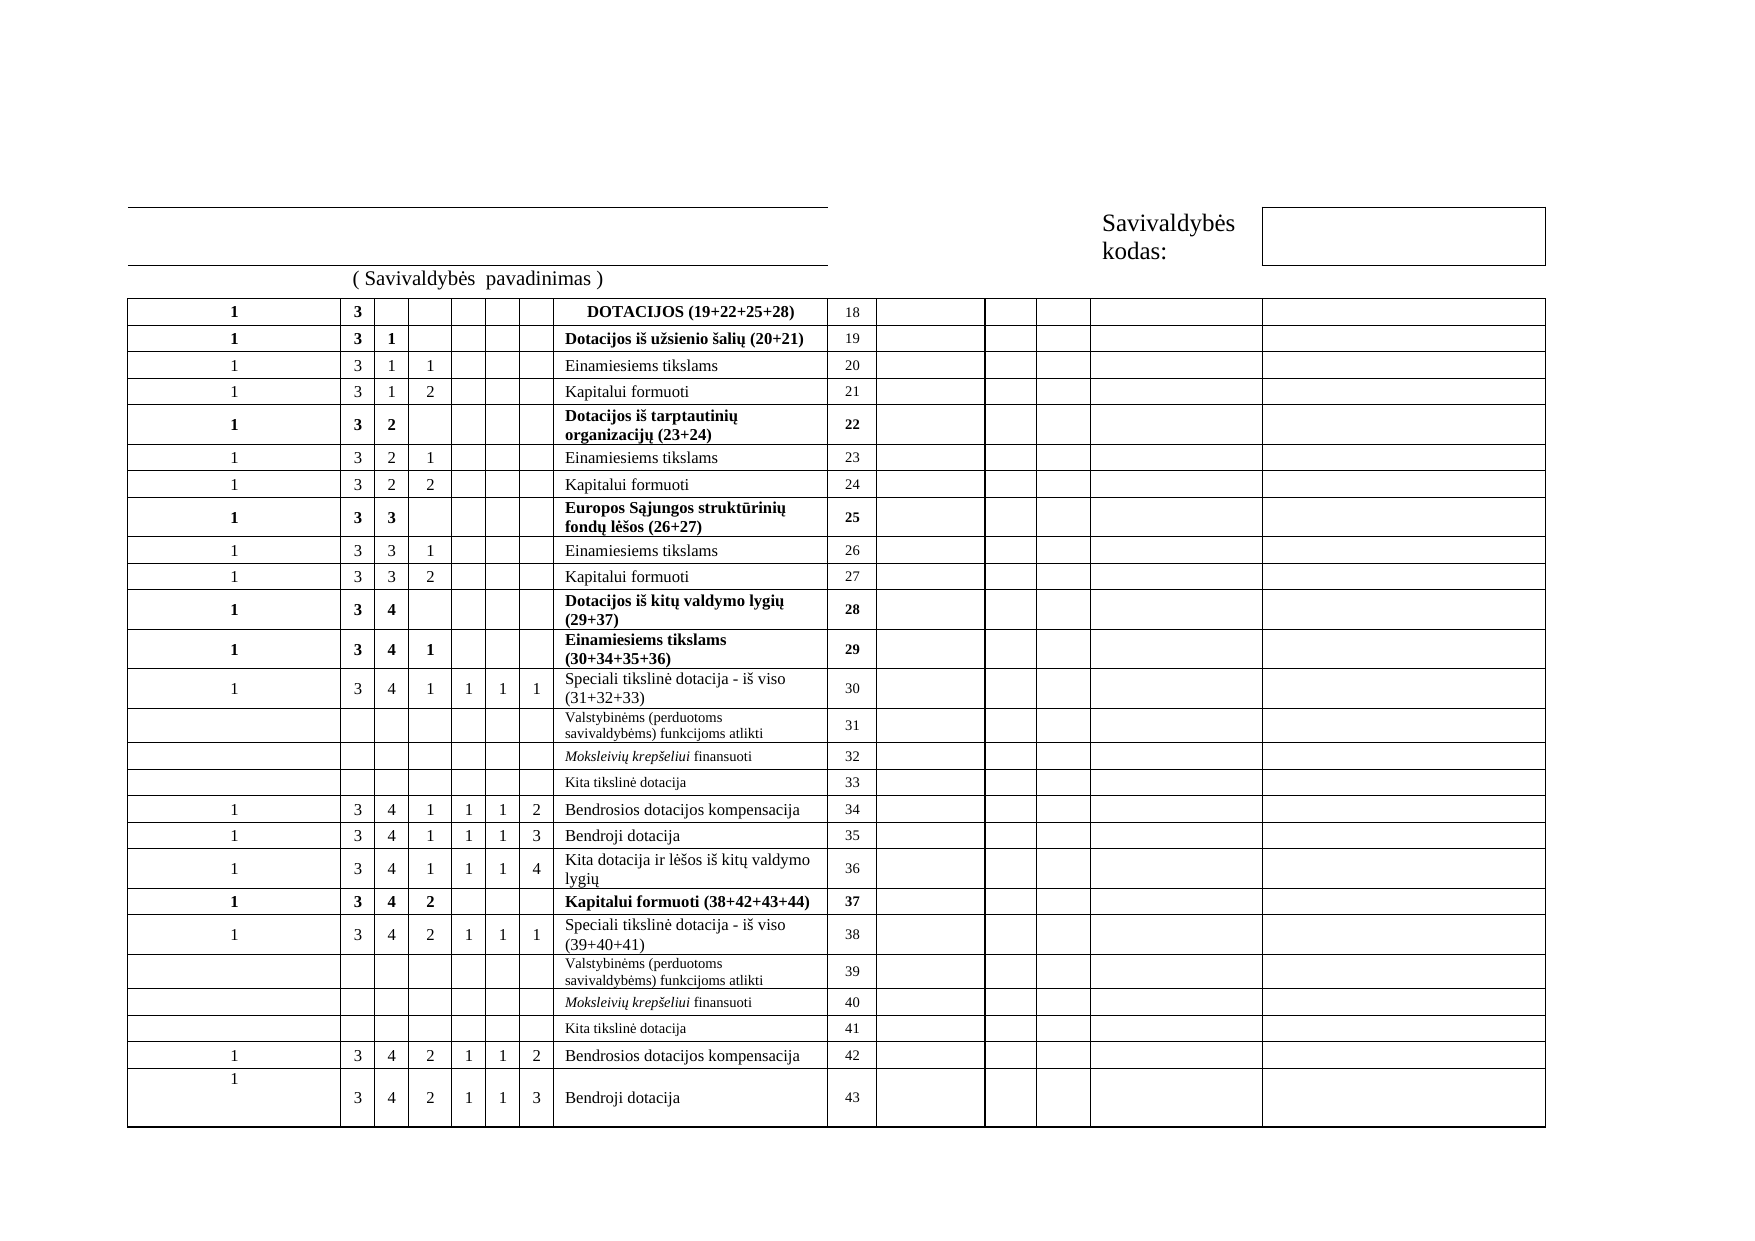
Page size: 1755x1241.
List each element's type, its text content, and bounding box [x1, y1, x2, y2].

table_cell 23 [828, 445, 876, 470]
table_cell [985, 265, 1036, 298]
table_cell 4 [375, 889, 408, 914]
table_cell 4 [375, 630, 408, 668]
table_cell 33 [828, 770, 876, 795]
table_cell [1091, 955, 1262, 988]
table_cell Kapitalui formuoti [554, 564, 827, 589]
table_cell 1 [486, 823, 519, 848]
table_cell Valstybinėms (perduotoms savivaldybėms) funkcijoms atlikti [554, 955, 827, 988]
table_cell [452, 955, 485, 988]
table_cell 1 [375, 379, 408, 404]
table_cell [877, 379, 984, 404]
table_cell [986, 471, 1036, 497]
table_cell [877, 564, 984, 589]
table_cell [1037, 770, 1090, 795]
table_cell 2 [520, 1042, 553, 1068]
table_cell [452, 564, 485, 589]
table_cell [409, 989, 451, 1015]
table_cell [452, 537, 485, 563]
table_cell 28 [828, 590, 876, 629]
table_cell 3 [341, 1069, 374, 1126]
table_cell [1037, 630, 1090, 668]
table_cell Dotacijos iš tarptautinių organizacijų (23+24) [554, 405, 827, 444]
table_cell [452, 743, 485, 768]
table_cell 3 [341, 630, 374, 668]
table_cell 38 [828, 915, 876, 953]
table_cell 2 [409, 889, 451, 914]
table_cell 3 [341, 849, 374, 888]
table_cell Dotacijos iš užsienio šalių (20+21) [554, 326, 827, 351]
table_cell [1263, 1069, 1545, 1126]
table_cell [375, 955, 408, 988]
table_cell [128, 709, 340, 742]
table_cell [1091, 498, 1262, 536]
table_cell [986, 1069, 1036, 1126]
table_cell 3 [341, 326, 374, 351]
table_cell [452, 299, 485, 324]
table_cell [1091, 379, 1262, 404]
table_cell [1091, 823, 1262, 848]
table_cell [877, 590, 984, 629]
table_cell [1091, 564, 1262, 589]
table_cell [877, 207, 985, 265]
table_cell [486, 405, 519, 444]
table_cell [486, 299, 519, 324]
table_cell 43 [828, 1069, 876, 1126]
table_cell [986, 326, 1036, 351]
table_cell [486, 471, 519, 497]
table_cell 3 [341, 590, 374, 629]
table_cell 3 [375, 564, 408, 589]
table_cell 2 [375, 445, 408, 470]
table_cell 30 [828, 669, 876, 707]
table_cell 34 [828, 796, 876, 822]
table_cell [877, 498, 984, 536]
table_cell Valstybinėms (perduotoms savivaldybėms) funkcijoms atlikti [554, 709, 827, 742]
table_cell [1263, 537, 1545, 563]
table_cell 1 [486, 796, 519, 822]
table_cell [1263, 823, 1545, 848]
table_cell [1091, 915, 1262, 953]
table_cell [1037, 537, 1090, 563]
table_cell [1263, 352, 1545, 378]
table_cell 19 [828, 326, 876, 351]
table_cell 3 [341, 823, 374, 848]
table_cell 40 [828, 989, 876, 1015]
table_cell [1091, 796, 1262, 822]
table_cell 2 [409, 1069, 451, 1126]
table_cell [128, 989, 340, 1015]
table_cell [1037, 823, 1090, 848]
table_cell [1037, 326, 1090, 351]
table_cell [452, 989, 485, 1015]
table_cell 22 [828, 405, 876, 444]
table_cell 1 [452, 669, 485, 707]
table_cell [520, 445, 553, 470]
table_cell [375, 1016, 408, 1041]
table_cell [452, 630, 485, 668]
table_cell 1 [452, 849, 485, 888]
table_cell [877, 915, 984, 953]
table_cell [986, 743, 1036, 768]
table_cell [1091, 352, 1262, 378]
table_cell [409, 590, 451, 629]
table_cell 1 [520, 669, 553, 707]
table_cell 1 [375, 352, 408, 378]
table_cell 1 [128, 379, 340, 404]
table_cell [452, 379, 485, 404]
table_cell [1091, 770, 1262, 795]
table_cell [986, 590, 1036, 629]
table_cell [1037, 669, 1090, 707]
table_cell [1037, 889, 1090, 914]
table_cell [486, 326, 519, 351]
table_cell [986, 352, 1036, 378]
table_cell [1263, 669, 1545, 707]
table_cell 1 [128, 498, 340, 536]
table_cell [986, 537, 1036, 563]
table_cell [409, 770, 451, 795]
table_cell [1037, 989, 1090, 1015]
table_cell [877, 955, 984, 988]
table_cell [128, 1016, 340, 1041]
table_cell [341, 955, 374, 988]
table_cell [1037, 1042, 1090, 1068]
table_cell [1037, 849, 1090, 888]
table_cell [520, 709, 553, 742]
table_cell [986, 989, 1036, 1015]
table_cell [341, 1016, 374, 1041]
table_cell [520, 537, 553, 563]
table_cell [452, 889, 485, 914]
table_cell 1 [486, 915, 519, 953]
table_cell [486, 498, 519, 536]
table_cell [877, 352, 984, 378]
table_cell 3 [341, 537, 374, 563]
table_cell [877, 1042, 984, 1068]
table_cell 1 [409, 823, 451, 848]
table_cell 1 [128, 823, 340, 848]
table_cell 3 [341, 445, 374, 470]
table_cell [128, 955, 340, 988]
table_cell [1263, 326, 1545, 351]
table_cell [452, 590, 485, 629]
table_cell 2 [375, 405, 408, 444]
table_cell 37 [828, 889, 876, 914]
table_cell [520, 471, 553, 497]
table_cell 1 [409, 796, 451, 822]
table_cell [986, 770, 1036, 795]
table_cell [409, 1016, 451, 1041]
table_cell [409, 743, 451, 768]
table_cell [1091, 669, 1262, 707]
table_cell Kita tikslinė dotacija [554, 770, 827, 795]
table_cell [986, 955, 1036, 988]
table_cell [1263, 299, 1545, 324]
table_cell 27 [828, 564, 876, 589]
table_cell 21 [828, 379, 876, 404]
table_cell [409, 326, 451, 351]
table_cell [486, 770, 519, 795]
table_cell Einamiesiems tikslams [554, 352, 827, 378]
table_cell [486, 590, 519, 629]
table_cell 20 [828, 352, 876, 378]
table_cell 4 [375, 590, 408, 629]
table_cell 1 [452, 796, 485, 822]
table_cell 4 [375, 669, 408, 707]
table_cell 4 [375, 1069, 408, 1126]
table_cell [1091, 299, 1262, 324]
table_cell [520, 498, 553, 536]
table_cell [1037, 915, 1090, 953]
table_cell [1263, 498, 1545, 536]
table_cell 3 [375, 498, 408, 536]
table_cell [128, 770, 340, 795]
table_cell 1 [486, 1042, 519, 1068]
table_cell [520, 743, 553, 768]
table_cell [986, 849, 1036, 888]
table_cell Einamiesiems tikslams [554, 537, 827, 563]
table_cell 3 [341, 299, 374, 324]
table_cell 1 [409, 849, 451, 888]
table_cell 3 [375, 537, 408, 563]
table_cell [986, 1042, 1036, 1068]
table_cell [828, 265, 877, 298]
table_cell 1 [486, 669, 519, 707]
table_cell Bendroji dotacija [554, 823, 827, 848]
table_cell 32 [828, 743, 876, 768]
table_cell [409, 955, 451, 988]
table_cell 1 [452, 1042, 485, 1068]
table_cell [986, 823, 1036, 848]
table_cell 1 [128, 445, 340, 470]
table_cell [986, 1016, 1036, 1041]
table_cell 2 [520, 796, 553, 822]
table_cell [486, 889, 519, 914]
table_cell [1091, 445, 1262, 470]
table_cell 4 [375, 915, 408, 953]
table_cell 25 [828, 498, 876, 536]
table_cell [1037, 564, 1090, 589]
table_cell Kita dotacija ir lėšos iš kitų valdymo lygių [554, 849, 827, 888]
table_cell [486, 955, 519, 988]
table_cell [1091, 889, 1262, 914]
table_cell 29 [828, 630, 876, 668]
table_cell [1037, 955, 1090, 988]
table_cell [520, 590, 553, 629]
table_cell [375, 989, 408, 1015]
table_cell [452, 709, 485, 742]
table_cell 31 [828, 709, 876, 742]
table_cell [828, 207, 877, 265]
table_cell [877, 405, 984, 444]
table_cell 1 [486, 1069, 519, 1126]
table_cell [1263, 955, 1545, 988]
table_cell [1263, 590, 1545, 629]
table_cell [986, 564, 1036, 589]
table_cell [877, 770, 984, 795]
table_cell [1037, 379, 1090, 404]
table_cell [409, 405, 451, 444]
table_cell [520, 955, 553, 988]
table_cell [986, 630, 1036, 668]
table_cell [877, 265, 985, 298]
table_cell 2 [375, 471, 408, 497]
table_cell [1037, 709, 1090, 742]
table_cell [1091, 405, 1262, 444]
table_cell [1037, 590, 1090, 629]
table_cell [986, 796, 1036, 822]
table_cell 1 [128, 630, 340, 668]
table_cell [1263, 1016, 1545, 1041]
table_cell 3 [520, 1069, 553, 1126]
table_cell [1091, 471, 1262, 497]
table_cell 2 [409, 915, 451, 953]
table_cell [986, 709, 1036, 742]
table_cell [1091, 1042, 1262, 1068]
table_cell [375, 770, 408, 795]
table_cell 1 [128, 1042, 340, 1068]
table_cell [375, 743, 408, 768]
table_cell 1 [128, 669, 340, 707]
table_cell [986, 405, 1036, 444]
table_cell [486, 630, 519, 668]
table_cell [520, 770, 553, 795]
table_cell 1 [409, 537, 451, 563]
table_cell 3 [341, 796, 374, 822]
table_cell [1037, 445, 1090, 470]
table_cell [341, 743, 374, 768]
table_cell 39 [828, 955, 876, 988]
table_cell 3 [341, 915, 374, 953]
table_cell 3 [520, 823, 553, 848]
table_cell 1 [409, 352, 451, 378]
table_cell [986, 445, 1036, 470]
table_cell 1 [128, 352, 340, 378]
table_cell [1263, 770, 1545, 795]
table_cell [1263, 743, 1545, 768]
table_cell 3 [341, 405, 374, 444]
table_cell [452, 498, 485, 536]
table_cell 2 [409, 379, 451, 404]
table_cell [486, 709, 519, 742]
table_cell DOTACIJOS (19+22+25+28) [554, 299, 827, 324]
table_cell [1091, 849, 1262, 888]
table_cell Bendroji dotacija [554, 1069, 827, 1126]
table_cell [1037, 352, 1090, 378]
table_cell [1036, 265, 1091, 298]
table_cell [1091, 989, 1262, 1015]
table_cell [409, 498, 451, 536]
table_cell [486, 445, 519, 470]
table_cell [1091, 1069, 1262, 1126]
table_cell 36 [828, 849, 876, 888]
table_cell [877, 849, 984, 888]
table_cell [128, 208, 828, 265]
table_cell Einamiesiems tikslams [554, 445, 827, 470]
table_cell [1037, 796, 1090, 822]
table_cell [986, 889, 1036, 914]
table_cell [486, 989, 519, 1015]
table_cell [375, 299, 408, 324]
table_cell [1263, 471, 1545, 497]
table_cell [341, 989, 374, 1015]
table_cell 1 [128, 889, 340, 914]
table_cell [1037, 405, 1090, 444]
table_cell [1091, 590, 1262, 629]
table_cell [486, 379, 519, 404]
table_cell [1091, 630, 1262, 668]
table_cell 1 [128, 405, 340, 444]
table_cell [877, 326, 984, 351]
table_cell Einamiesiems tikslams (30+34+35+36) [554, 630, 827, 668]
table_cell 1 [409, 445, 451, 470]
table_cell 4 [375, 796, 408, 822]
table_cell [1263, 1042, 1545, 1068]
table_cell [409, 299, 451, 324]
table_cell 3 [341, 1042, 374, 1068]
table_cell 1 [128, 1069, 340, 1126]
table_cell [877, 299, 984, 324]
table_cell 1 [452, 1069, 485, 1126]
table_cell [877, 796, 984, 822]
table_cell [452, 471, 485, 497]
table_cell [520, 889, 553, 914]
table_cell [1091, 743, 1262, 768]
table_cell 1 [520, 915, 553, 953]
table_cell [877, 989, 984, 1015]
table_cell 1 [128, 299, 340, 324]
table_cell 3 [341, 498, 374, 536]
table_cell [520, 630, 553, 668]
table_cell [520, 299, 553, 324]
table_cell 1 [409, 630, 451, 668]
table_cell [1263, 379, 1545, 404]
table_cell [1091, 1016, 1262, 1041]
table_cell Kapitalui formuoti [554, 379, 827, 404]
table_cell [1036, 207, 1091, 265]
table_cell [520, 352, 553, 378]
table_cell 1 [375, 326, 408, 351]
table_cell [1091, 537, 1262, 563]
table_cell [409, 709, 451, 742]
table_cell [877, 630, 984, 668]
table_cell [877, 709, 984, 742]
table_cell [877, 823, 984, 848]
table_cell [1263, 564, 1545, 589]
table_cell [520, 1016, 553, 1041]
table_cell 24 [828, 471, 876, 497]
table_cell Kapitalui formuoti [554, 471, 827, 497]
table_cell [452, 352, 485, 378]
table_cell [520, 564, 553, 589]
table_cell [985, 207, 1036, 265]
table_cell [877, 669, 984, 707]
table_cell [1091, 265, 1545, 298]
table_cell 1 [128, 471, 340, 497]
table_cell [341, 770, 374, 795]
table_cell Kapitalui formuoti (38+42+43+44) [554, 889, 827, 914]
table_cell 1 [128, 590, 340, 629]
table_cell ( Savivaldybės pavadinimas ) [128, 266, 828, 298]
table_cell [877, 471, 984, 497]
table_cell Speciali tikslinė dotacija - iš viso (39+40+41) [554, 915, 827, 953]
table_cell Speciali tikslinė dotacija - iš viso (31+32+33) [554, 669, 827, 707]
table_cell 3 [341, 889, 374, 914]
table_cell 2 [409, 471, 451, 497]
table_cell 1 [128, 564, 340, 589]
table_cell 35 [828, 823, 876, 848]
table_cell 4 [375, 849, 408, 888]
table_cell [452, 1016, 485, 1041]
table_cell [1263, 889, 1545, 914]
table_cell [128, 743, 340, 768]
table_cell Moksleivių krepšeliui finansuoti [554, 743, 827, 768]
table_cell 1 [128, 915, 340, 953]
table_cell 1 [452, 915, 485, 953]
table_cell 4 [375, 1042, 408, 1068]
table_cell [877, 1069, 984, 1126]
table_cell Bendrosios dotacijos kompensacija [554, 1042, 827, 1068]
table_cell 4 [375, 823, 408, 848]
table_cell [1037, 299, 1090, 324]
table_cell 4 [520, 849, 553, 888]
table_cell [1263, 796, 1545, 822]
table_cell Kita tikslinė dotacija [554, 1016, 827, 1041]
table_cell [1091, 326, 1262, 351]
table_cell [1091, 709, 1262, 742]
table_cell [486, 537, 519, 563]
table_cell [1263, 208, 1545, 265]
table_cell 26 [828, 537, 876, 563]
table_cell [1263, 630, 1545, 668]
table_cell 1 [409, 669, 451, 707]
table_cell [486, 1016, 519, 1041]
table_cell 2 [409, 564, 451, 589]
table_cell 3 [341, 669, 374, 707]
table_cell [520, 379, 553, 404]
table_cell [341, 709, 374, 742]
table_cell Bendrosios dotacijos kompensacija [554, 796, 827, 822]
table_cell Dotacijos iš kitų valdymo lygių (29+37) [554, 590, 827, 629]
table_cell [452, 405, 485, 444]
table_cell Moksleivių krepšeliui finansuoti [554, 989, 827, 1015]
table_cell [1037, 471, 1090, 497]
table_cell Savivaldybės kodas: [1091, 207, 1262, 265]
table_cell [986, 498, 1036, 536]
table_cell Europos Sąjungos struktūrinių fondų lėšos (26+27) [554, 498, 827, 536]
table_cell 18 [828, 299, 876, 324]
table_cell [986, 915, 1036, 953]
table_cell 3 [341, 379, 374, 404]
table_cell [520, 326, 553, 351]
table_cell [1263, 709, 1545, 742]
table_cell 42 [828, 1042, 876, 1068]
table_cell [1037, 1016, 1090, 1041]
table_cell [520, 989, 553, 1015]
table_cell [486, 352, 519, 378]
table_cell [1037, 743, 1090, 768]
table_cell [1263, 989, 1545, 1015]
table_cell 3 [341, 564, 374, 589]
table_cell [877, 889, 984, 914]
table_cell 1 [452, 823, 485, 848]
table_cell [375, 709, 408, 742]
table_cell [486, 564, 519, 589]
table_cell [452, 770, 485, 795]
table_cell [486, 743, 519, 768]
table_cell [1263, 849, 1545, 888]
table_cell [1263, 915, 1545, 953]
table_cell [1263, 445, 1545, 470]
table_cell 1 [128, 849, 340, 888]
table_cell [1263, 405, 1545, 444]
table_cell 2 [409, 1042, 451, 1068]
table_cell [1037, 1069, 1090, 1126]
table_cell 1 [128, 326, 340, 351]
table_cell 41 [828, 1016, 876, 1041]
table_cell [520, 405, 553, 444]
table_cell 1 [128, 796, 340, 822]
table_cell 1 [128, 537, 340, 563]
table_cell 3 [341, 471, 374, 497]
table_cell 3 [341, 352, 374, 378]
table_cell [452, 445, 485, 470]
table_cell 1 [486, 849, 519, 888]
table_cell [877, 445, 984, 470]
table_cell [877, 743, 984, 768]
table_cell [986, 299, 1036, 324]
table_cell [877, 537, 984, 563]
table_cell [877, 1016, 984, 1041]
table_cell [986, 669, 1036, 707]
table_cell [986, 379, 1036, 404]
table_cell [1037, 498, 1090, 536]
table_cell [452, 326, 485, 351]
